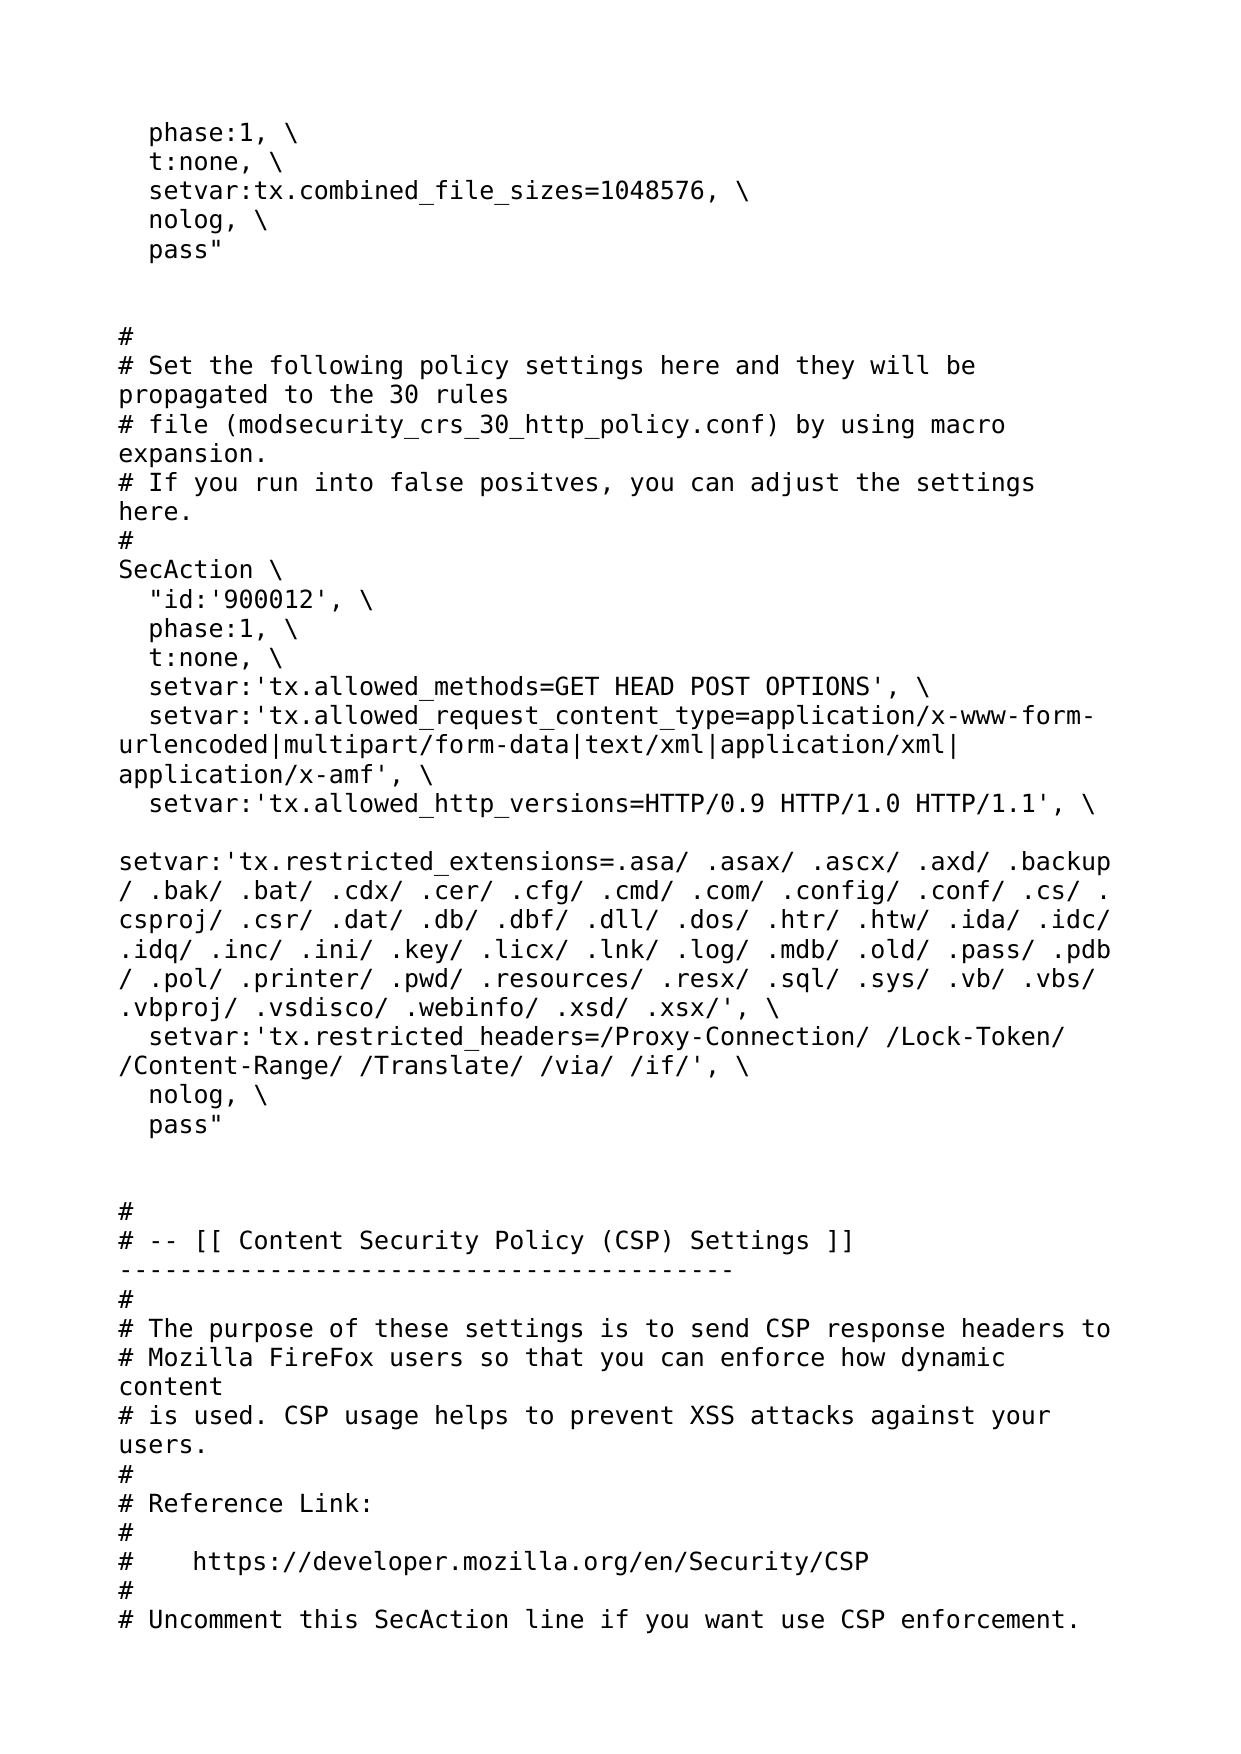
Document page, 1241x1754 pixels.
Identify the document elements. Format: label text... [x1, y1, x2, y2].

text phase:1, \ t:none, \ setvar:tx.combined_file_sizes=1048576, \ nolog, \ pass" # # Set the following policy settings here and they will be propagated to the 30 rules # file (modsecurity_crs_30_http_policy.conf) by using macro expansion. # If you run into false positves, you can adjust the settings here. # SecAction \ "id:'900012', \ phase:1, \ t:none, \ setvar:'tx.allowed_methods=GET HEAD POST OPTIONS', \ setvar:'tx.allowed_request_content_type=application/x-www-form-urlencoded|multipart/form-data|text/xml|application/xml|application/x-amf', \ setvar:'tx.allowed_http_versions=HTTP/0.9 HTTP/1.0 HTTP/1.1', \ setvar:'tx.restricted_extensions=.asa/ .asax/ .ascx/ .axd/ .backup/ .bak/ .bat/ .cdx/ .cer/ .cfg/ .cmd/ .com/ .config/ .conf/ .cs/ .csproj/ .csr/ .dat/ .db/ .dbf/ .dll/ .dos/ .htr/ .htw/ .ida/ .idc/ .idq/ .inc/ .ini/ .key/ .licx/ .lnk/ .log/ .mdb/ .old/ .pass/ .pdb/ .pol/ .printer/ .pwd/ .resources/ .resx/ .sql/ .sys/ .vb/ .vbs/ .vbproj/ .vsdisco/ .webinfo/ .xsd/ .xsx/', \ setvar:'tx.restricted_headers=/Proxy-Connection/ /Lock-Token/ /Content-Range/ /Translate/ /via/ /if/', \ nolog, \ pass" # # -- [[ Content Security Policy (CSP) Settings ]] ----------------------------------------- # # The purpose of these settings is to send CSP response headers to # Mozilla FireFox users so that you can enforce how dynamic content # is used. CSP usage helps to prevent XSS attacks against your users. # # Reference Link: # # https://developer.mozilla.org/en/Security/CSP # # Uncomment this SecAction line if you want use CSP enforcement. [118, 118, 1122, 1635]
